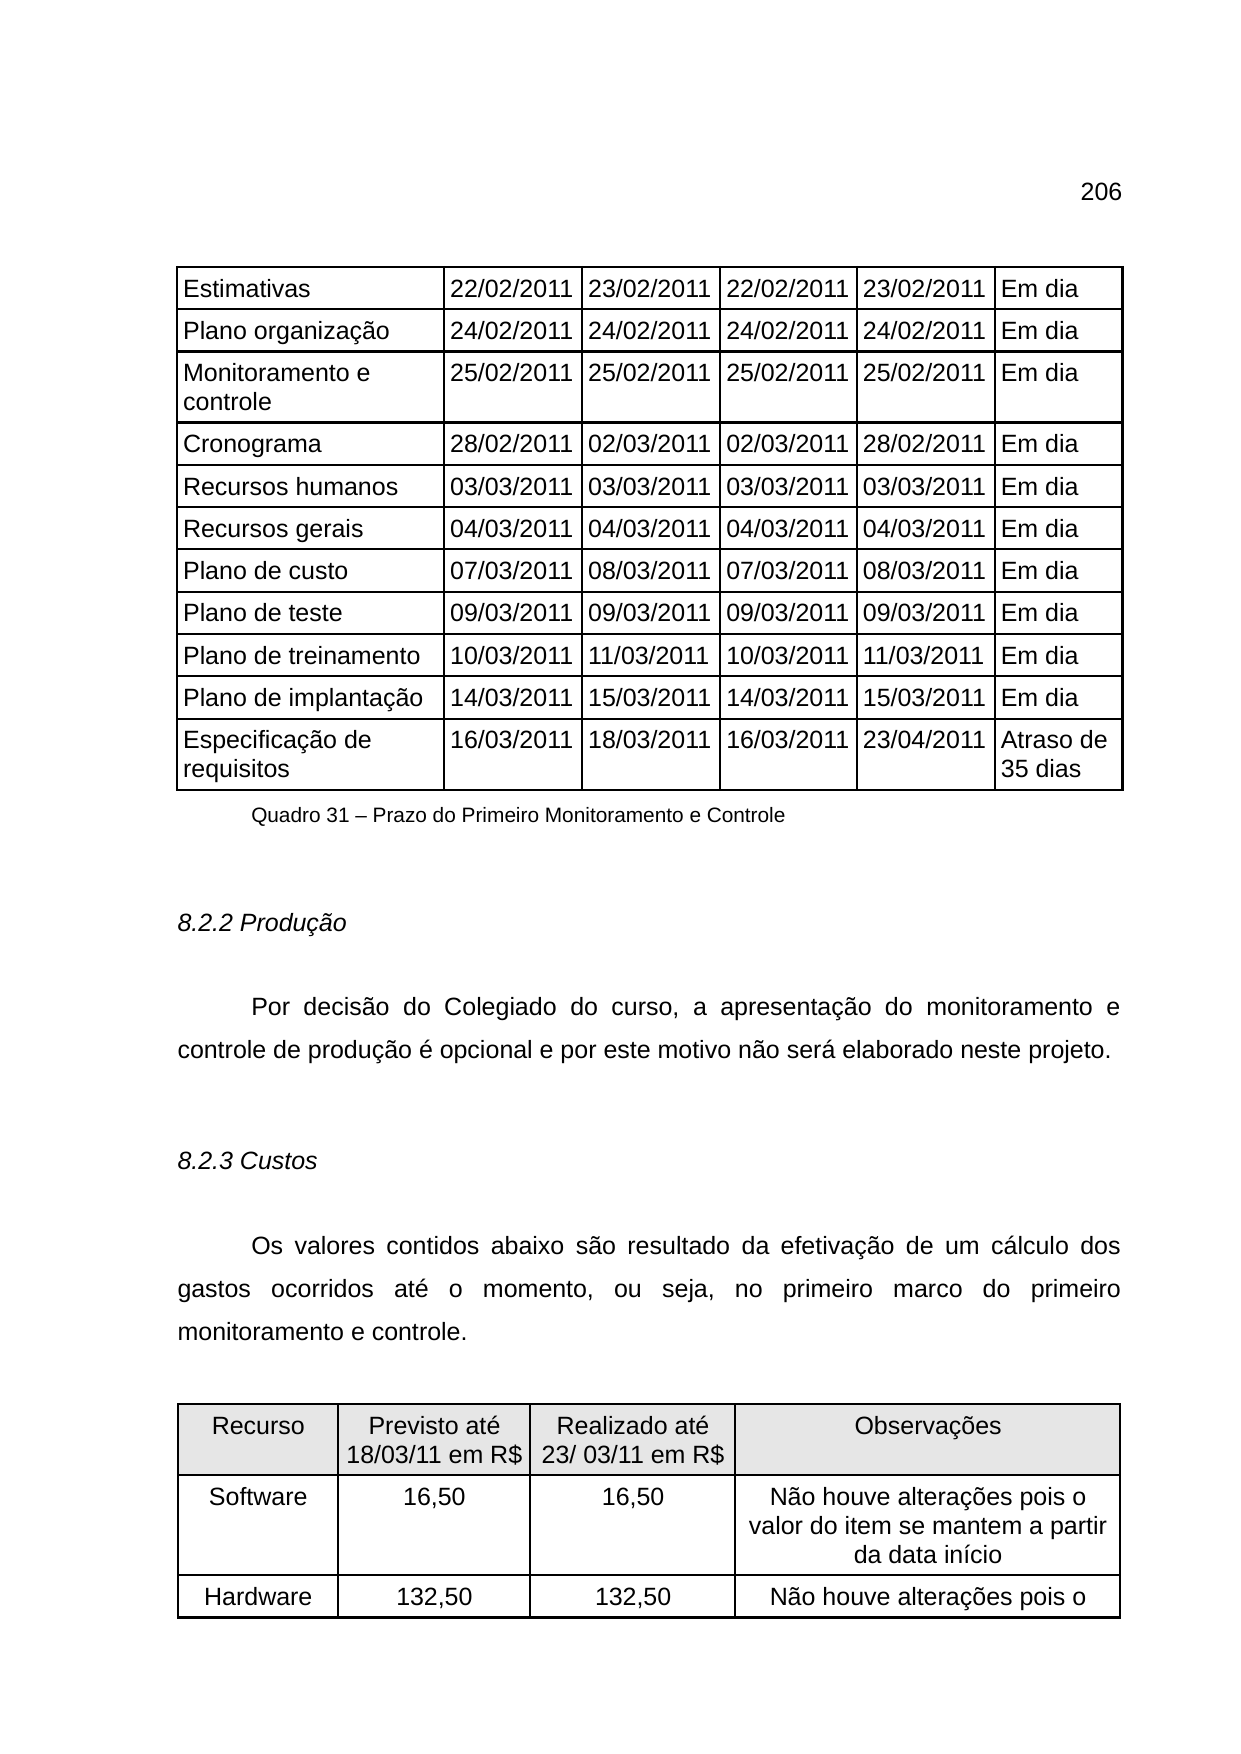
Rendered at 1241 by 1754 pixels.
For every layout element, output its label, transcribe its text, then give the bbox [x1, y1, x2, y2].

table_cell 22/02/2011 [721, 268, 856, 308]
table_cell 15/03/2011 [583, 677, 719, 717]
table_cell 08/03/2011 [583, 550, 719, 591]
table_cell 08/03/2011 [858, 550, 994, 591]
table_cell 04/03/2011 [858, 508, 994, 548]
table_cell 25/02/2011 [858, 353, 994, 421]
table_cell Cronograma [178, 424, 443, 464]
table_cell Plano de custo [178, 550, 443, 591]
table_cell Plano de teste [178, 593, 443, 633]
table_cell 10/03/2011 [721, 635, 856, 675]
table_cell 09/03/2011 [583, 593, 719, 633]
table_header Observações [736, 1405, 1119, 1474]
table_cell 10/03/2011 [445, 635, 581, 675]
table_cell Em dia [996, 593, 1121, 633]
table_cell 132,50 [531, 1576, 734, 1616]
table_header Previsto até 18/03/11 em R$ [339, 1405, 529, 1474]
table_cell Plano de treinamento [178, 635, 443, 675]
table_cell Especificação de requisitos [178, 720, 443, 788]
table_cell 16,50 [339, 1476, 529, 1574]
table_cell 24/02/2011 [583, 310, 719, 350]
table_cell 02/03/2011 [583, 424, 719, 464]
table_cell Em dia [996, 677, 1121, 717]
table_cell 14/03/2011 [445, 677, 581, 717]
table_cell 25/02/2011 [445, 353, 581, 421]
table_cell 16/03/2011 [721, 720, 856, 788]
table_cell 28/02/2011 [858, 424, 994, 464]
table_cell 04/03/2011 [721, 508, 856, 548]
table_cell Em dia [996, 508, 1121, 548]
table_cell Não houve alterações pois o valor do item se mantem a partir da data início [736, 1476, 1119, 1574]
table_cell Atraso de 35 dias [996, 720, 1121, 788]
table_cell 15/03/2011 [858, 677, 994, 717]
table_cell 04/03/2011 [445, 508, 581, 548]
table_cell Monitoramento e controle [178, 353, 443, 421]
table_cell 09/03/2011 [445, 593, 581, 633]
table_cell 09/03/2011 [721, 593, 856, 633]
table_cell Em dia [996, 310, 1121, 350]
table_cell Recursos gerais [178, 508, 443, 548]
table_cell 16,50 [531, 1476, 734, 1574]
table_cell 07/03/2011 [721, 550, 856, 591]
table_cell 11/03/2011 [583, 635, 719, 675]
table_cell Não houve alterações pois o [736, 1576, 1119, 1616]
text Os valores contidos abaixo são resultado da efetivação de um cálculo dos gastos ocorridos até o momento, ou seja, no primeiro marco do primeiro monitoramento e controle. [177, 1231, 1122, 1346]
table_header Realizado até 23/ 03/11 em R$ [531, 1405, 734, 1474]
table_cell 09/03/2011 [858, 593, 994, 633]
table_cell Em dia [996, 466, 1121, 506]
subtitle 8.2.2 Produção [177, 908, 1122, 936]
table_cell 04/03/2011 [583, 508, 719, 548]
table_cell 02/03/2011 [721, 424, 856, 464]
table_cell 132,50 [339, 1576, 529, 1616]
table_cell Em dia [996, 268, 1121, 308]
table_cell 03/03/2011 [583, 466, 719, 506]
subtitle 8.2.3 Custos [177, 1146, 1122, 1175]
table_cell 03/03/2011 [445, 466, 581, 506]
table_cell 25/02/2011 [721, 353, 856, 421]
table_cell Em dia [996, 353, 1121, 421]
table_cell Plano de implantação [178, 677, 443, 717]
table_cell 07/03/2011 [445, 550, 581, 591]
table_cell 03/03/2011 [858, 466, 994, 506]
table_cell 23/02/2011 [858, 268, 994, 308]
text Por decisão do Colegiado do curso, a apresentação do monitoramento e controle de produção é opcional e por este motivo não será elaborado neste projeto. [177, 992, 1122, 1064]
table_cell Em dia [996, 424, 1121, 464]
table_cell 14/03/2011 [721, 677, 856, 717]
table_cell Software [179, 1476, 337, 1574]
table_cell Em dia [996, 550, 1121, 591]
table_cell 16/03/2011 [445, 720, 581, 788]
table_cell 22/02/2011 [445, 268, 581, 308]
table_cell Recursos humanos [178, 466, 443, 506]
table_cell 03/03/2011 [721, 466, 856, 506]
table_cell Hardware [179, 1576, 337, 1616]
table_cell 25/02/2011 [583, 353, 719, 421]
table_cell 18/03/2011 [583, 720, 719, 788]
table_cell 23/04/2011 [858, 720, 994, 788]
table_cell 23/02/2011 [583, 268, 719, 308]
table_cell 11/03/2011 [858, 635, 994, 675]
table_cell Em dia [996, 635, 1121, 675]
table_cell 28/02/2011 [445, 424, 581, 464]
table_cell 24/02/2011 [445, 310, 581, 350]
table_header Recurso [179, 1405, 337, 1474]
text Quadro 31 – Prazo do Primeiro Monitoramento e Controle [177, 803, 1122, 827]
table_cell Estimativas [178, 268, 443, 308]
table_cell 24/02/2011 [721, 310, 856, 350]
table_cell Plano organização [178, 310, 443, 350]
table_cell 24/02/2011 [858, 310, 994, 350]
